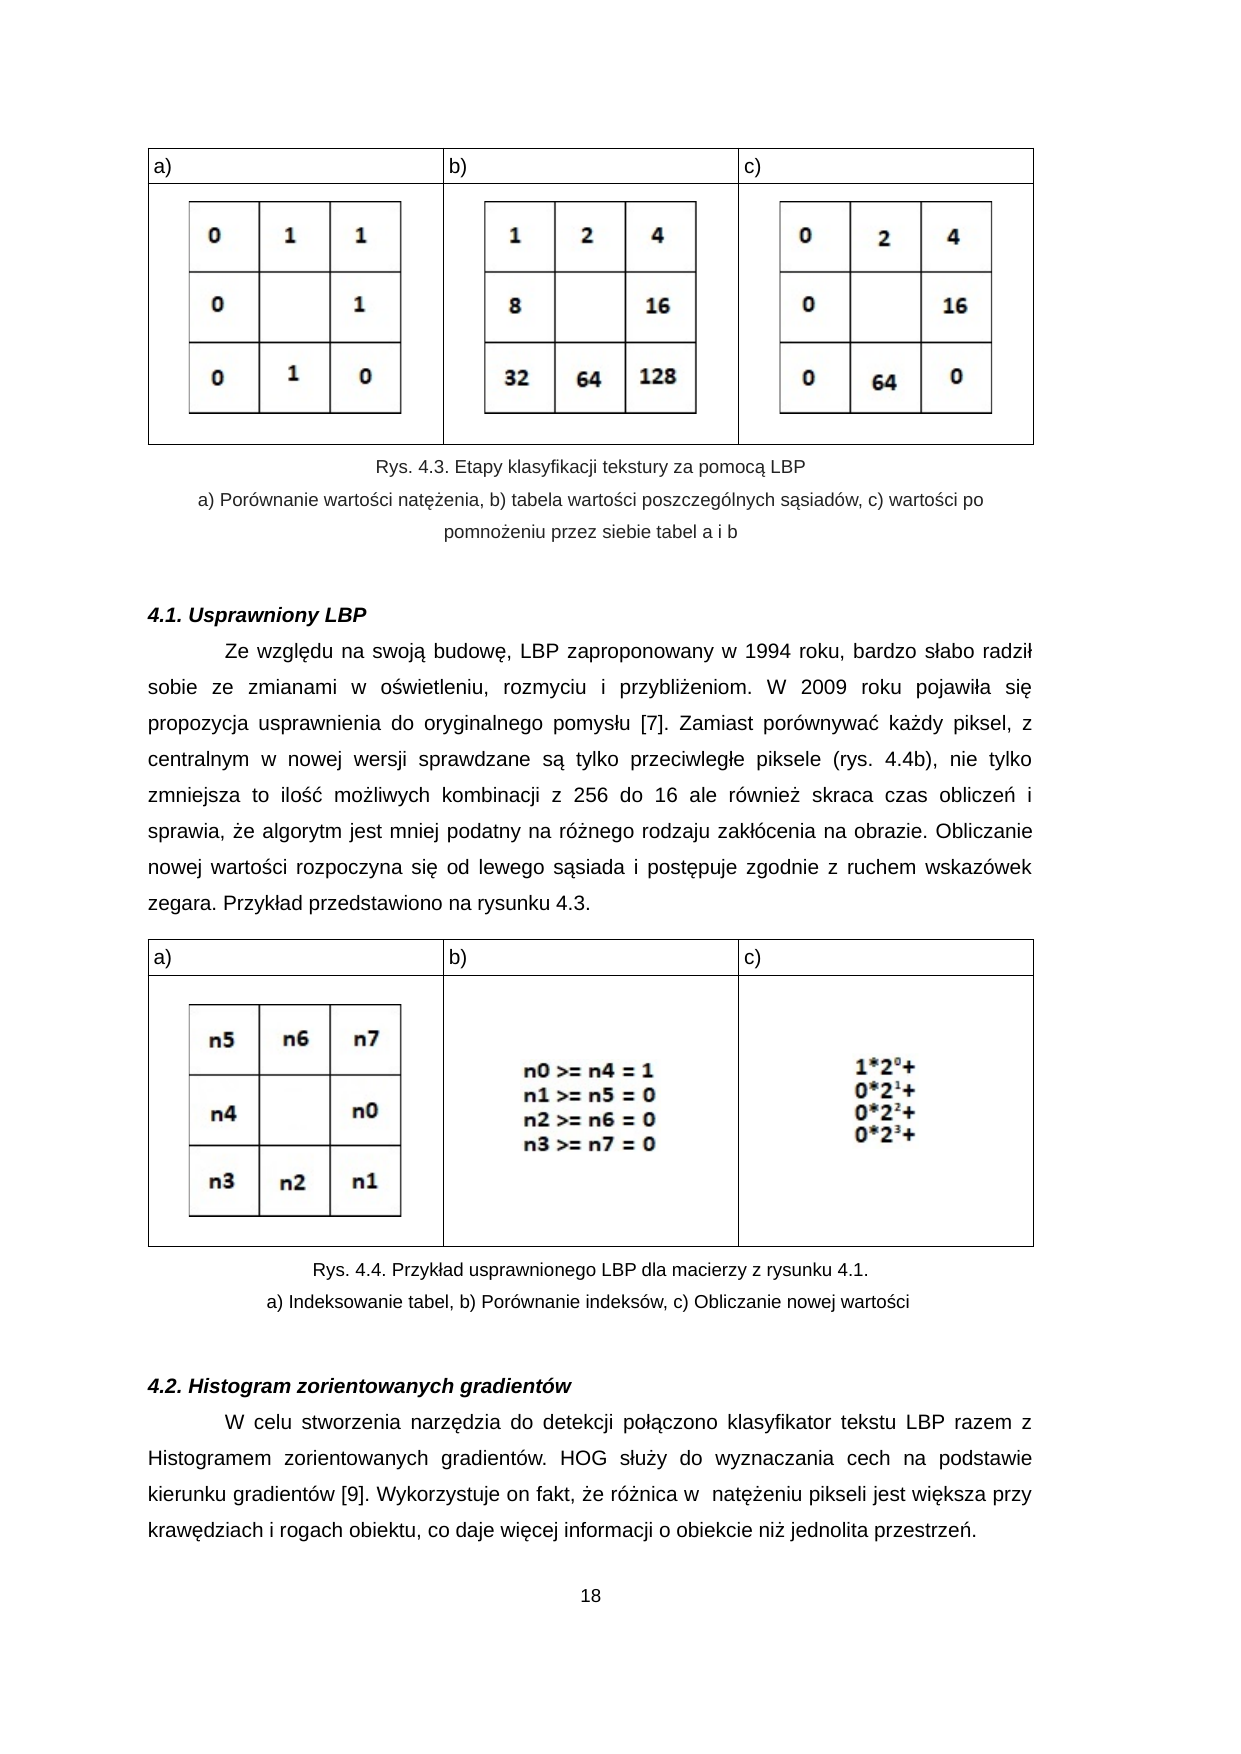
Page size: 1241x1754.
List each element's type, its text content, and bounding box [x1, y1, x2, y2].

text Ze względu na swoją budowę, LBP zaproponowany w 1994 roku, bardzo słabo radził sobie ze zmianami w oświetleniu, rozmyciu i przybliżeniom. W 2009 roku pojawiła się propozycja usprawnienia do oryginalnego pomysłu [7]. Zamiast porównywać każdy piksel, z centralnym w nowej wersji sprawdzane są tylko przeciwległe piksele (rys. 4.4b), nie tylko zmniejsza to ilość możliwych kombinacji z 256 do 16 ale również skraca czas obliczeń i sprawia, że algorytm jest mniej podatny na różnego rodzaju zakłócenia na obrazie. Obliczanie nowej wartości rozpoczyna się od lewego sąsiada i postępuje zgodnie z ruchem wskazówek zegara. Przykład przedstawiono na rysunku 4.3. [148, 639, 1033, 914]
picture [520, 1059, 662, 1157]
table_header a) [149, 149, 443, 183]
table_cell [149, 184, 443, 444]
table_cell [444, 184, 738, 444]
picture [779, 201, 993, 414]
picture [188, 201, 402, 414]
table_cell [149, 976, 443, 1246]
table_header c) [739, 940, 1033, 974]
picture [852, 1053, 920, 1149]
table_cell [739, 184, 1033, 444]
table_header c) [739, 149, 1033, 183]
text W celu stworzenia narzędzia do detekcji połączono klasyfikator tekstu LBP razem z Histogramem zorientowanych gradientów. HOG służy do wyznaczania cech na podstawie kierunku gradientów [9]. Wykorzystuje on fakt, że różnica w natężeniu pikseli jest większa przy krawędziach i rogach obiektu, co daje więcej informacji o obiekcie niż jednolita przestrzeń. [148, 1409, 1033, 1541]
table_cell [739, 1149, 1033, 1246]
subtitle 4.2. Histogram zorientowanych gradientów [148, 1374, 1033, 1398]
picture [188, 1004, 402, 1217]
table_header b) [444, 940, 738, 974]
table_header a) [149, 940, 443, 974]
picture [484, 201, 697, 414]
text Rys. 4.4. Przykład usprawnionego LBP dla macierzy z rysunku 4.1. a) Indeksowanie tabel, b) Porównanie indeksów, c) Obliczanie nowej wartości [148, 1259, 1033, 1313]
text Rys. 4.3. Etapy klasyfikacji tekstury za pomocą LBP a) Porównanie wartości natężenia, b) tabela wartości poszczególnych sąsiadów, c) wartości po pomnożeniu przez siebie tabel a i b [148, 456, 1033, 542]
table_header b) [444, 149, 738, 183]
subtitle 4.1. Usprawniony LBP [148, 603, 1033, 627]
table_cell [739, 976, 1033, 1148]
table_cell [444, 976, 738, 1246]
